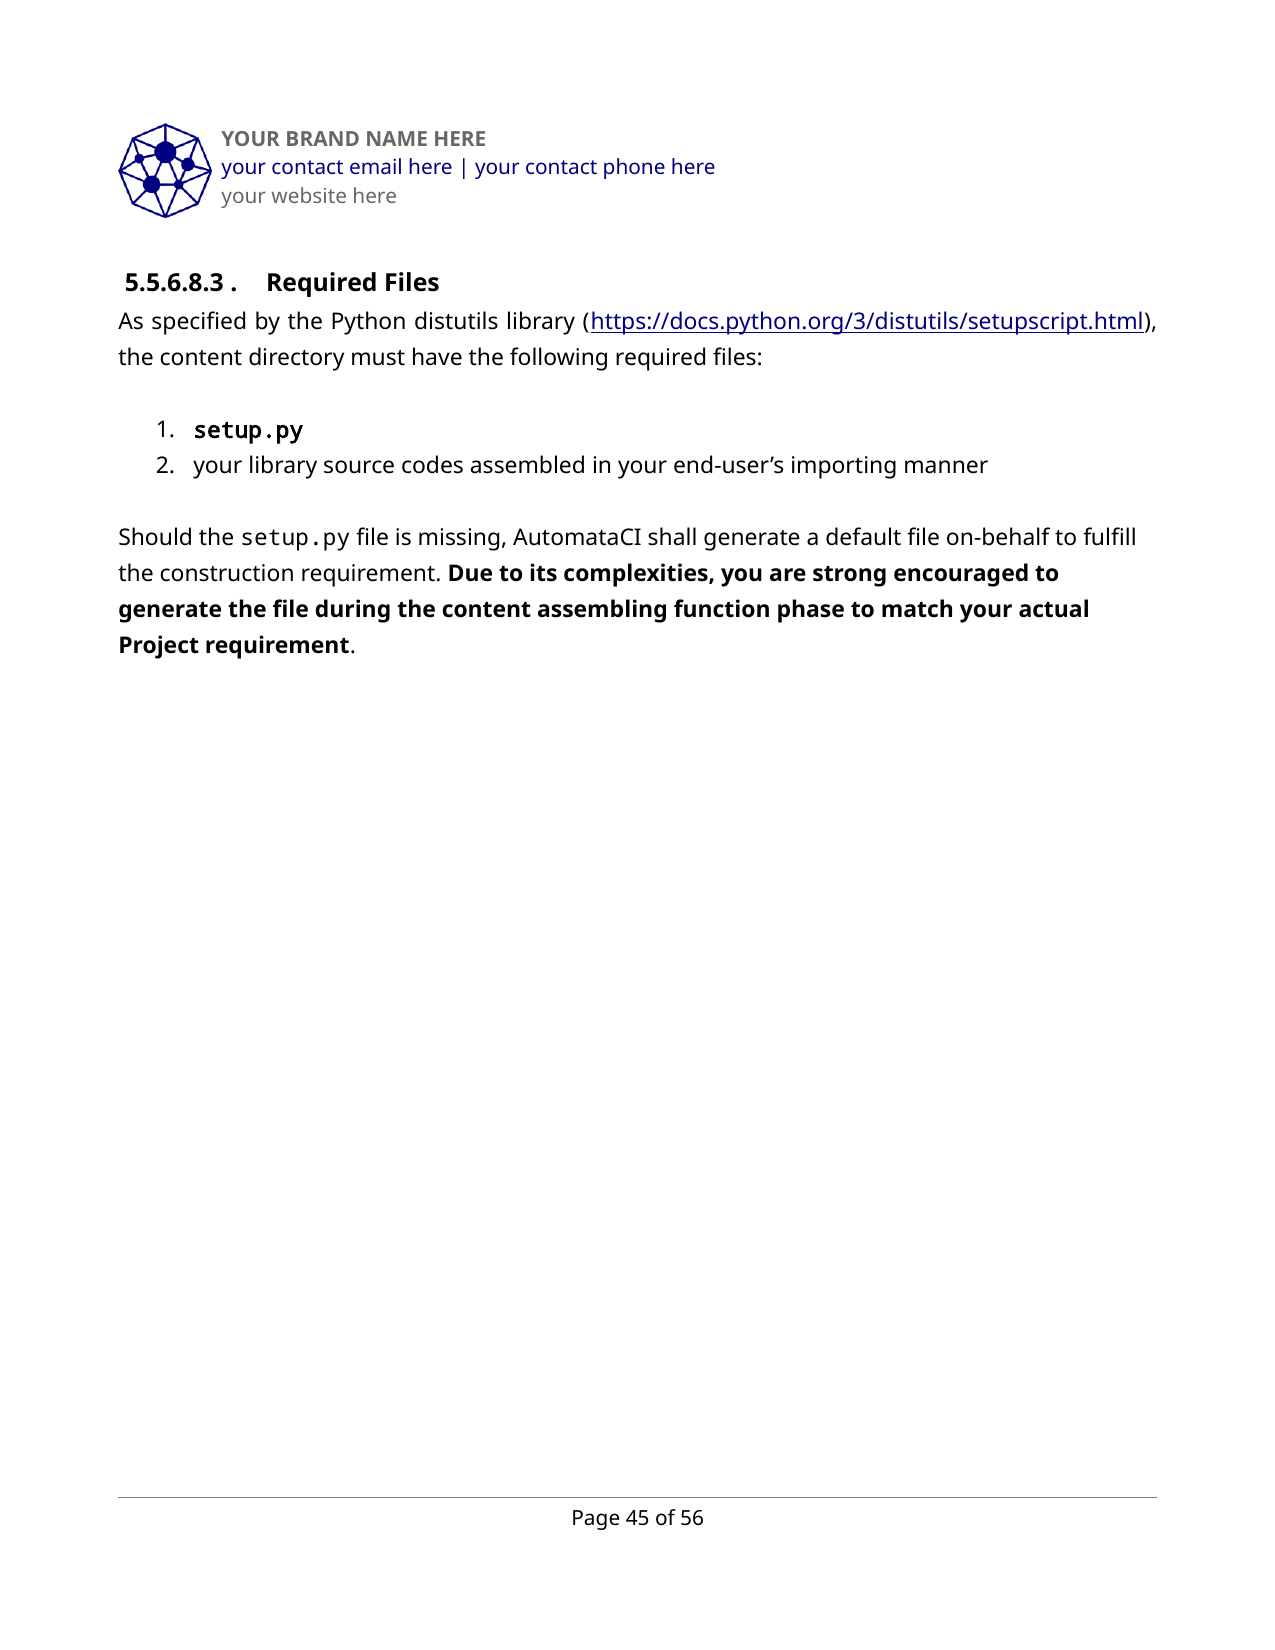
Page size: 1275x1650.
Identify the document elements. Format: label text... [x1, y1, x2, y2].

text Should the setup.py file is missing, AutomataCI shall generate a default file on-behalf to fulfill the construction requirement. Due to its complexities, you are strong encouraged to generate the file during the content assembling function phase to match your actual Project requirement. [118, 521, 1157, 660]
text As specified by the Python distutils library (https://docs.python.org/3/distutils/setupscript.html), the content directory must have the following required files: [118, 305, 1157, 372]
picture [118, 123, 212, 218]
list setup.py [156, 413, 1157, 444]
subtitle Required Files [118, 265, 1157, 299]
list your library source codes assembled in your end-user’s importing manner [156, 449, 1157, 480]
